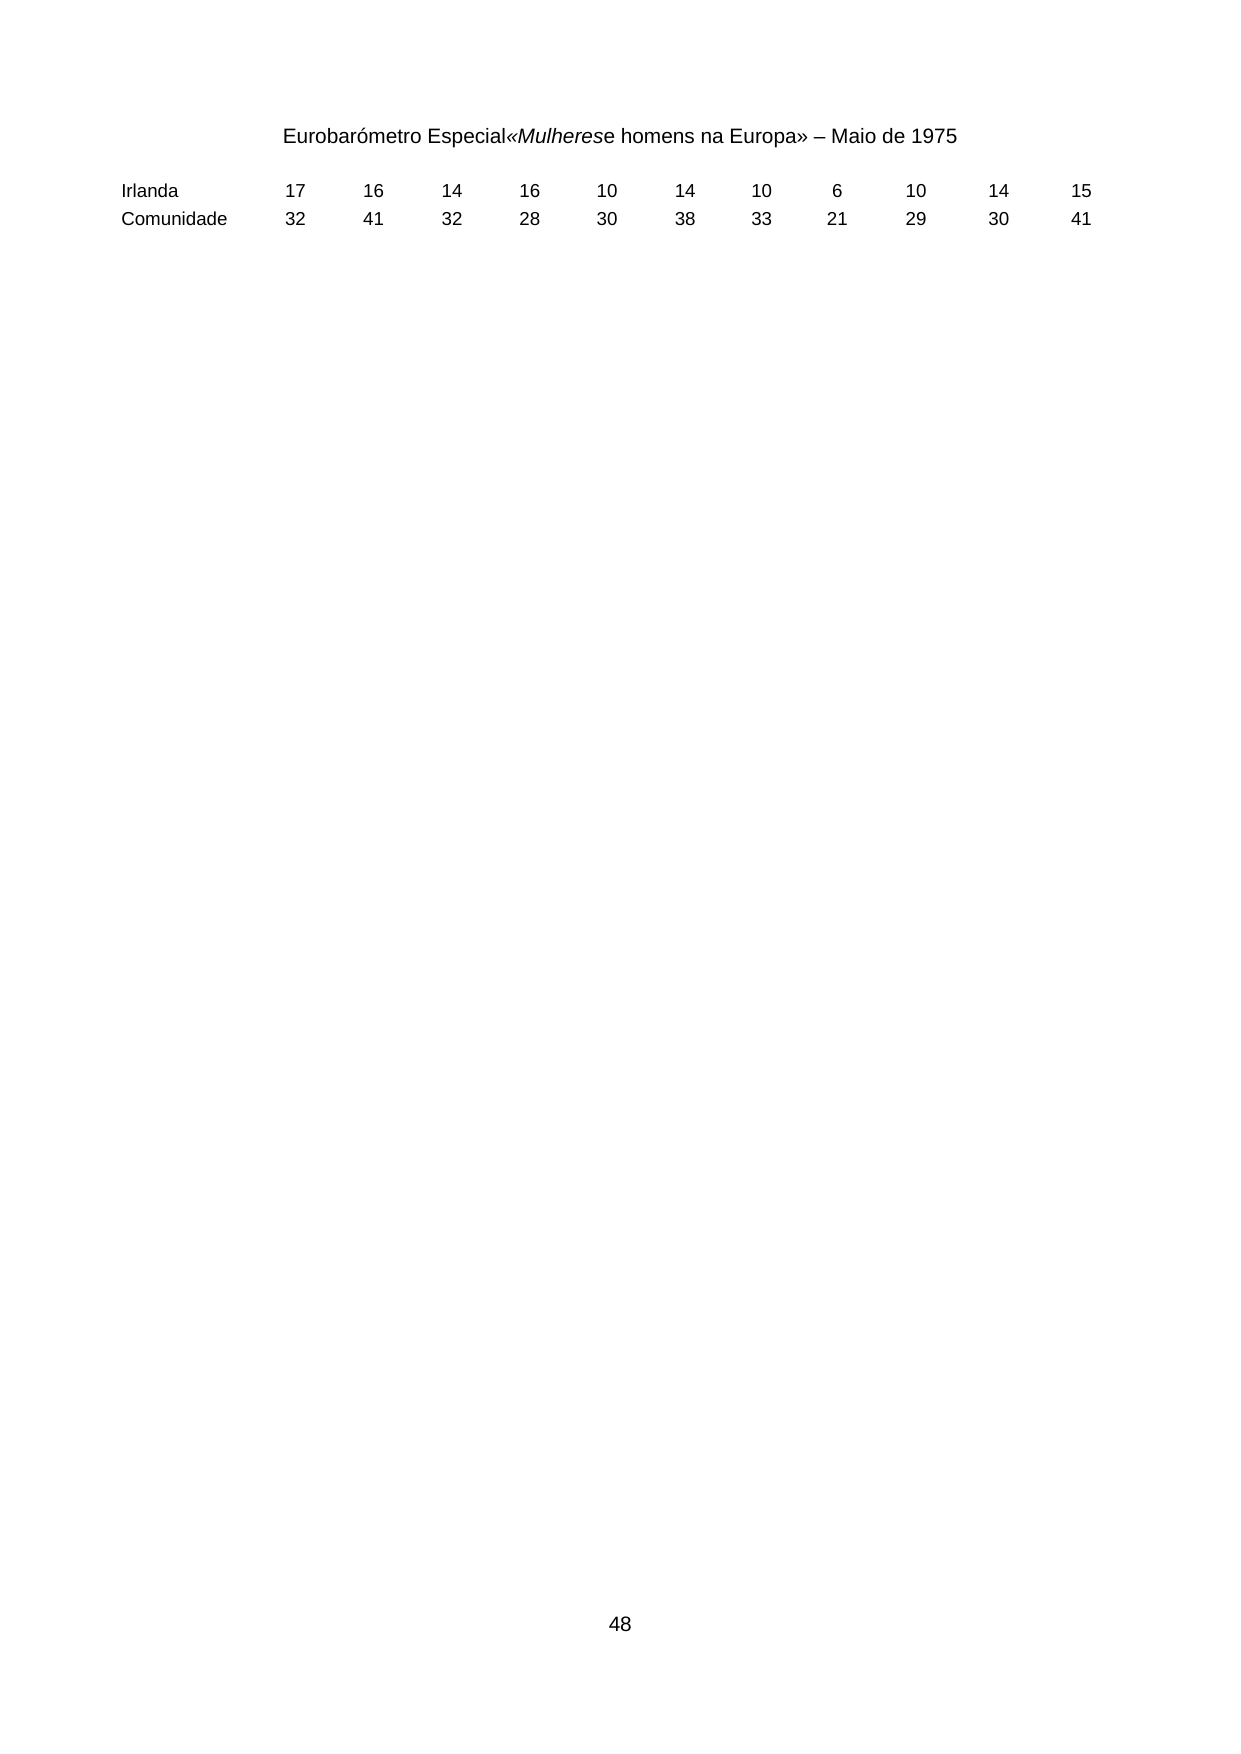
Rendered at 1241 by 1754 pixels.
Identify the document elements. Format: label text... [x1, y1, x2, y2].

table_cell 41 [335, 205, 412, 232]
table_cell 10 [723, 178, 799, 205]
table_cell 21 [800, 205, 874, 232]
table_cell 16 [335, 178, 412, 205]
table_cell 14 [412, 178, 492, 205]
table_cell 17 [255, 178, 335, 205]
table_cell 30 [957, 205, 1040, 232]
table_cell 28 [492, 205, 567, 232]
table_cell 33 [723, 205, 799, 232]
table_cell 32 [255, 205, 335, 232]
table_cell 29 [875, 205, 957, 232]
table_cell 15 [1040, 178, 1122, 205]
table_cell Comunidade [118, 205, 255, 232]
table_cell Irlanda [118, 178, 255, 205]
table_cell 14 [957, 178, 1040, 205]
table_cell 41 [1040, 205, 1122, 232]
table_cell 16 [492, 178, 567, 205]
table_cell 14 [647, 178, 723, 205]
table_cell 10 [567, 178, 647, 205]
table_cell 38 [647, 205, 723, 232]
table_cell 30 [567, 205, 647, 232]
table_cell 32 [412, 205, 492, 232]
table_cell 10 [875, 178, 957, 205]
table_cell 6 [800, 178, 874, 205]
